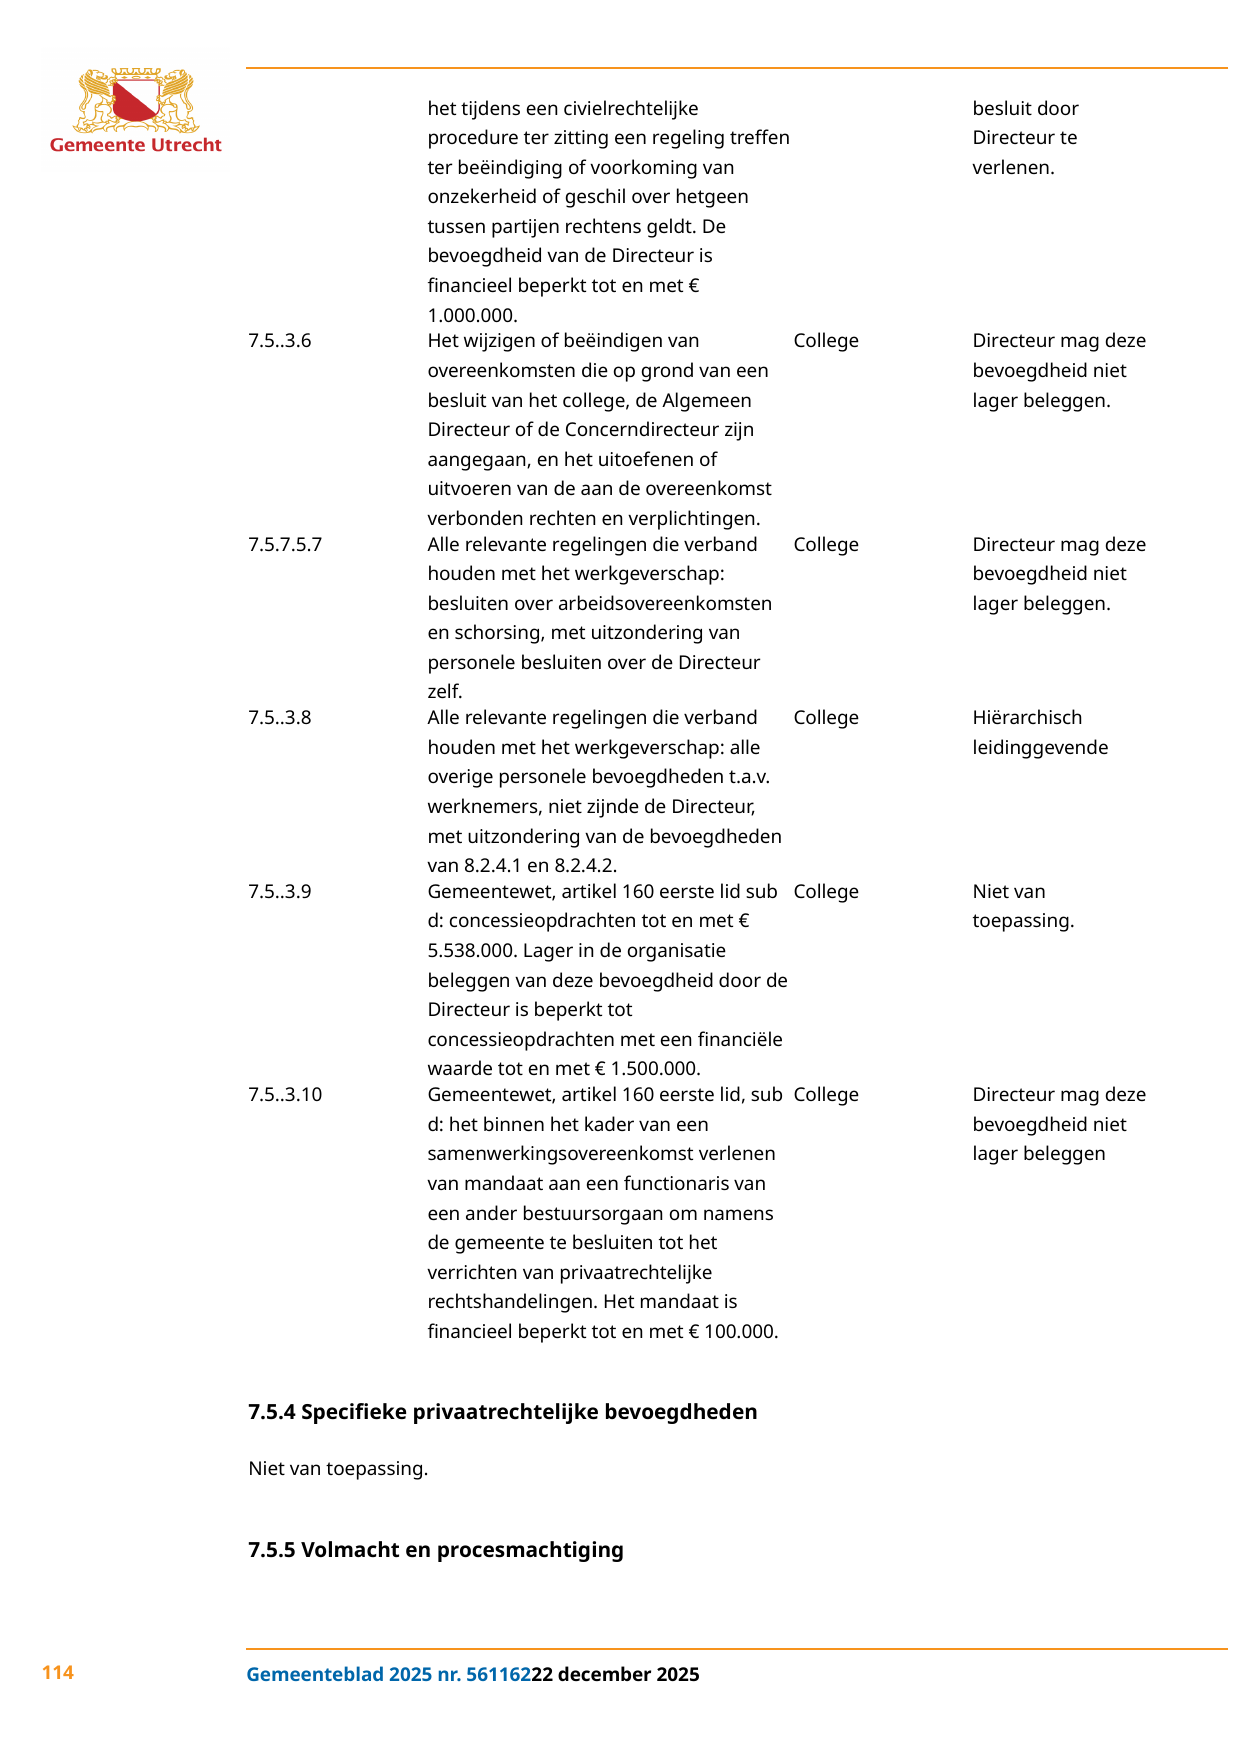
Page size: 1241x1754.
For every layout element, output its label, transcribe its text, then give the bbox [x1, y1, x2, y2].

table_cell College [793, 531, 972, 704]
text 7.5.5 Volmacht en procesmachtiging [248, 1535, 1152, 1564]
table_cell College [793, 705, 972, 878]
table_cell College [793, 328, 972, 531]
picture [41, 47, 231, 172]
table_cell besluit door Directeur te verlenen. [973, 95, 1152, 328]
text 7.5.4 Specifieke privaatrechtelijke bevoegdheden [248, 1397, 1152, 1426]
table_cell het tijdens een civielrechtelijke procedure ter zitting een regeling treffen ter beëindiging of voorkoming van onzekerheid of geschil over hetgeen tussen partijen rechtens geldt. De bevoegdheid van de Directeur is financieel beperkt tot en met € 1.000.000. [427, 95, 793, 328]
table_cell 7.5..3.10 [248, 1081, 427, 1344]
table_cell Directeur mag deze bevoegdheid niet lager beleggen [973, 1081, 1152, 1344]
table_cell Gemeentewet, artikel 160 eerste lid, sub d: het binnen het kader van een samenwerkingsovereenkomst verlenen van mandaat aan een functionaris van een ander bestuursorgaan om namens de gemeente te besluiten tot het verrichten van privaatrechtelijke rechtshandelingen. Het mandaat is financieel beperkt tot en met € 100.000. [427, 1081, 793, 1344]
table_cell Niet van toepassing. [973, 878, 1152, 1081]
table_cell Gemeentewet, artikel 160 eerste lid sub d: concessieopdrachten tot en met € 5.538.000. Lager in de organisatie beleggen van deze bevoegdheid door de Directeur is beperkt tot concessieopdrachten met een financiële waarde tot en met € 1.500.000. [427, 878, 793, 1081]
table_cell 7.5..3.6 [248, 328, 427, 531]
table_cell Alle relevante regelingen die verband houden met het werkgeverschap: besluiten over arbeidsovereenkomsten en schorsing, met uitzondering van personele besluiten over de Directeur zelf. [427, 531, 793, 704]
table_cell Directeur mag deze bevoegdheid niet lager beleggen. [973, 531, 1152, 704]
table_cell [248, 95, 427, 328]
table_cell College [793, 878, 972, 1081]
table_cell 7.5.7.5.7 [248, 531, 427, 704]
table_cell [793, 95, 972, 328]
table_cell 7.5..3.8 [248, 705, 427, 878]
table_cell Directeur mag deze bevoegdheid niet lager beleggen. [973, 328, 1152, 531]
table_cell Het wijzigen of beëindigen van overeenkomsten die op grond van een besluit van het college, de Algemeen Directeur of de Concerndirecteur zijn aangegaan, en het uitoefenen of uitvoeren van de aan de overeenkomst verbonden rechten en verplichtingen. [427, 328, 793, 531]
table_cell College [793, 1081, 972, 1344]
table_cell 7.5..3.9 [248, 878, 427, 1081]
text Niet van toepassing. [248, 1455, 1152, 1481]
table_cell Hiërarchisch leidinggevende [973, 705, 1152, 878]
table_cell Alle relevante regelingen die verband houden met het werkgeverschap: alle overige personele bevoegdheden t.a.v. werknemers, niet zijnde de Directeur, met uitzondering van de bevoegdheden van 8.2.4.1 en 8.2.4.2. [427, 705, 793, 878]
